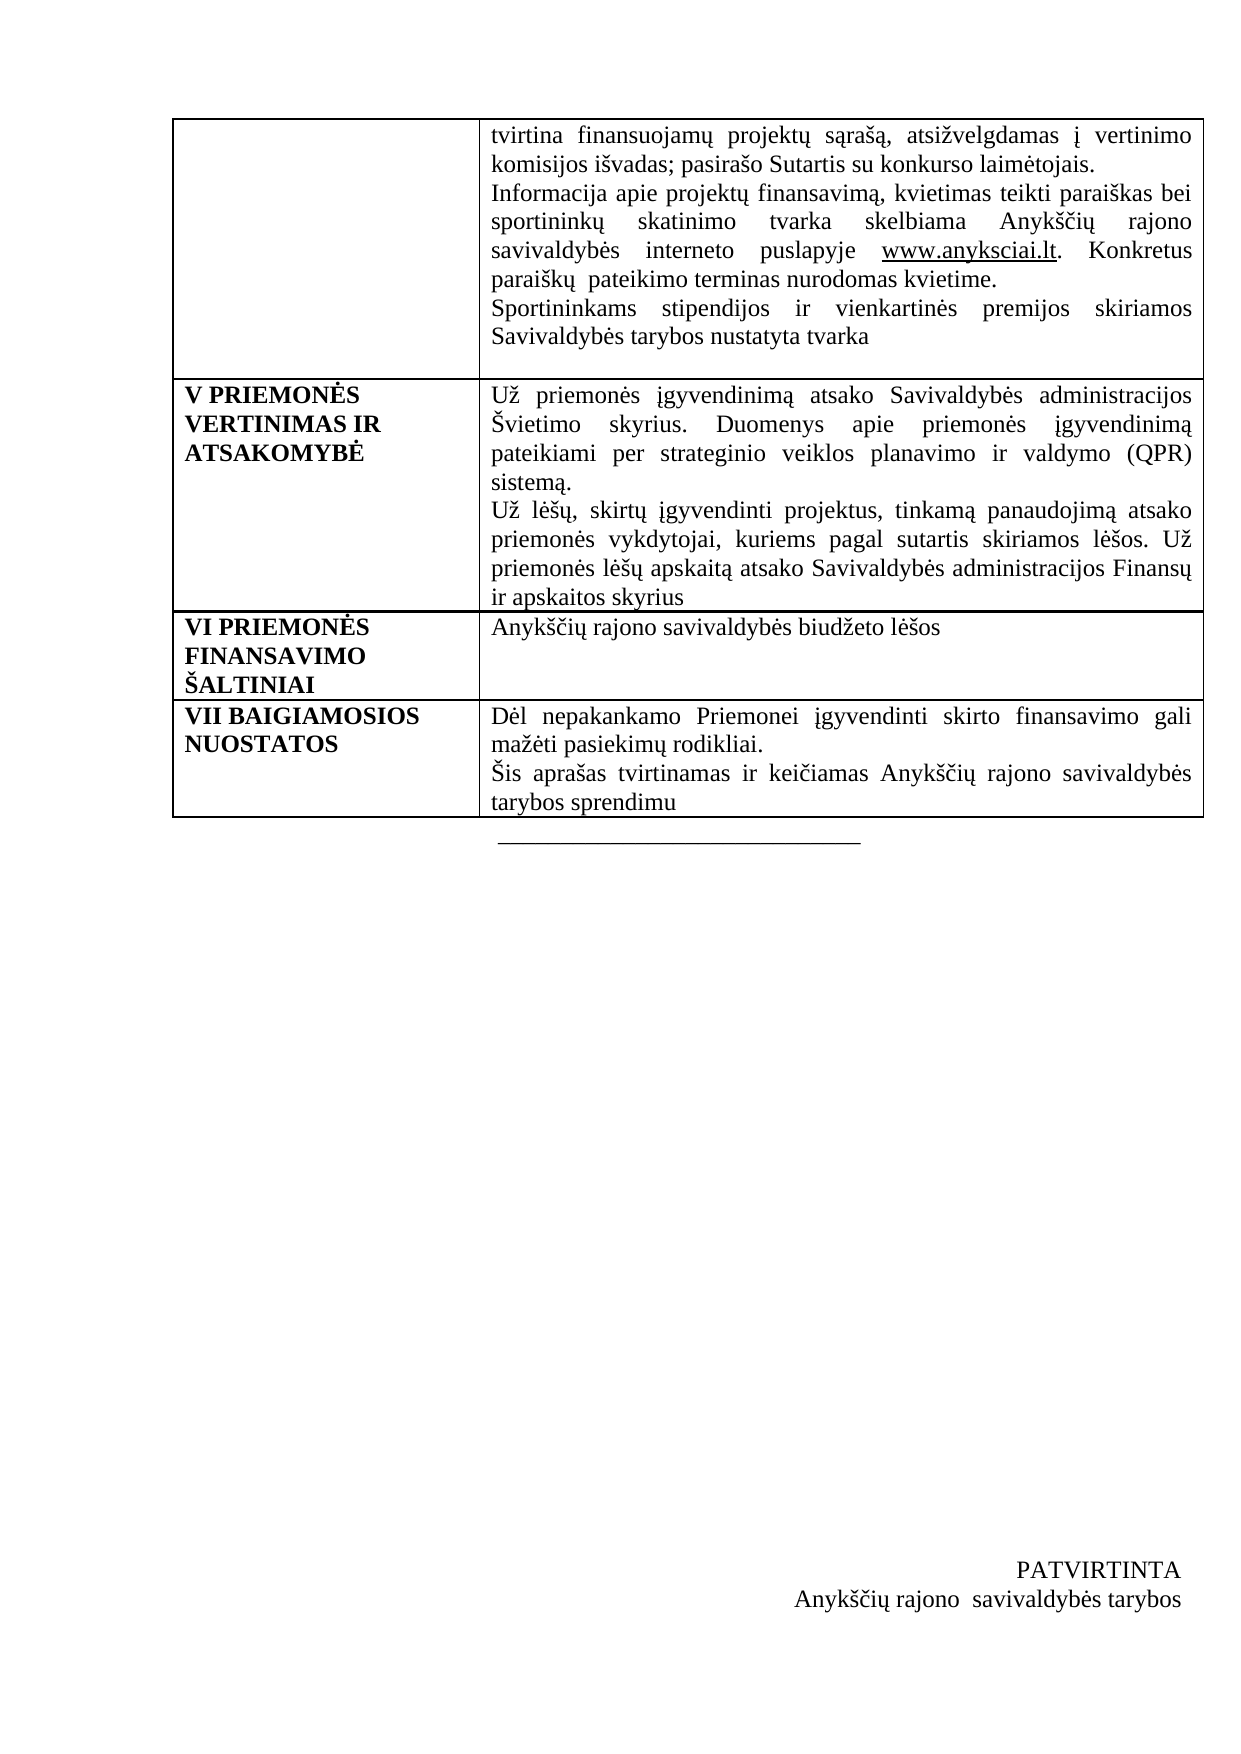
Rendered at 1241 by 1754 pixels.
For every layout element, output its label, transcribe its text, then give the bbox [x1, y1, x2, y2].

table_cell tvirtina finansuojamų projektų sąrašą, atsižvelgdamas į vertinimo komisijos išvadas; pasirašo Sutartis su konkurso laimėtojais. Informacija apie projektų finansavimą, kvietimas teikti paraiškas bei sportininkų skatinimo tvarka skelbiama Anykščių rajono savivaldybės interneto puslapyje www.anyksciai.lt. Konkretus paraiškų pateikimo terminas nurodomas kvietime. Sportininkams stipendijos ir vienkartinės premijos skiriamos Savivaldybės tarybos nustatyta tvarka [480, 120, 1203, 378]
table_cell VI PRIEMONĖS FINANSAVIMO ŠALTINIAI [174, 613, 479, 699]
table_cell [1204, 699, 1208, 816]
table_cell Anykščių rajono savivaldybės biudžeto lėšos [480, 613, 1203, 699]
table_cell V PRIEMONĖS VERTINIMAS IR ATSAKOMYBĖ [174, 380, 479, 610]
table_cell Už priemonės įgyvendinimą atsako Savivaldybės administracijos Švietimo skyrius. Duomenys apie priemonės įgyvendinimą pateikiami per strateginio veiklos planavimo ir valdymo (QPR) sistemą. Už lėšų, skirtų įgyvendinti projektus, tinkamą panaudojimą atsako priemonės vykdytojai, kuriems pagal sutartis skiriamos lėšos. Už priemonės lėšų apskaitą atsako Savivaldybės administracijos Finansų ir apskaitos skyrius [480, 380, 1203, 610]
text Anykščių rajono savivaldybės tarybos [327, 1584, 1181, 1612]
table_cell [174, 120, 479, 378]
table_cell [1204, 118, 1208, 378]
text PATVIRTINTA [327, 1555, 1181, 1584]
text _____________________________ [177, 818, 1181, 847]
table_cell VII BAIGIAMOSIOS NUOSTATOS [174, 701, 479, 816]
table_cell [1204, 378, 1208, 610]
table_cell [1204, 610, 1208, 699]
table_cell Dėl nepakankamo Priemonei įgyvendinti skirto finansavimo gali mažėti pasiekimų rodikliai. Šis aprašas tvirtinamas ir keičiamas Anykščių rajono savivaldybės tarybos sprendimu [480, 701, 1203, 816]
